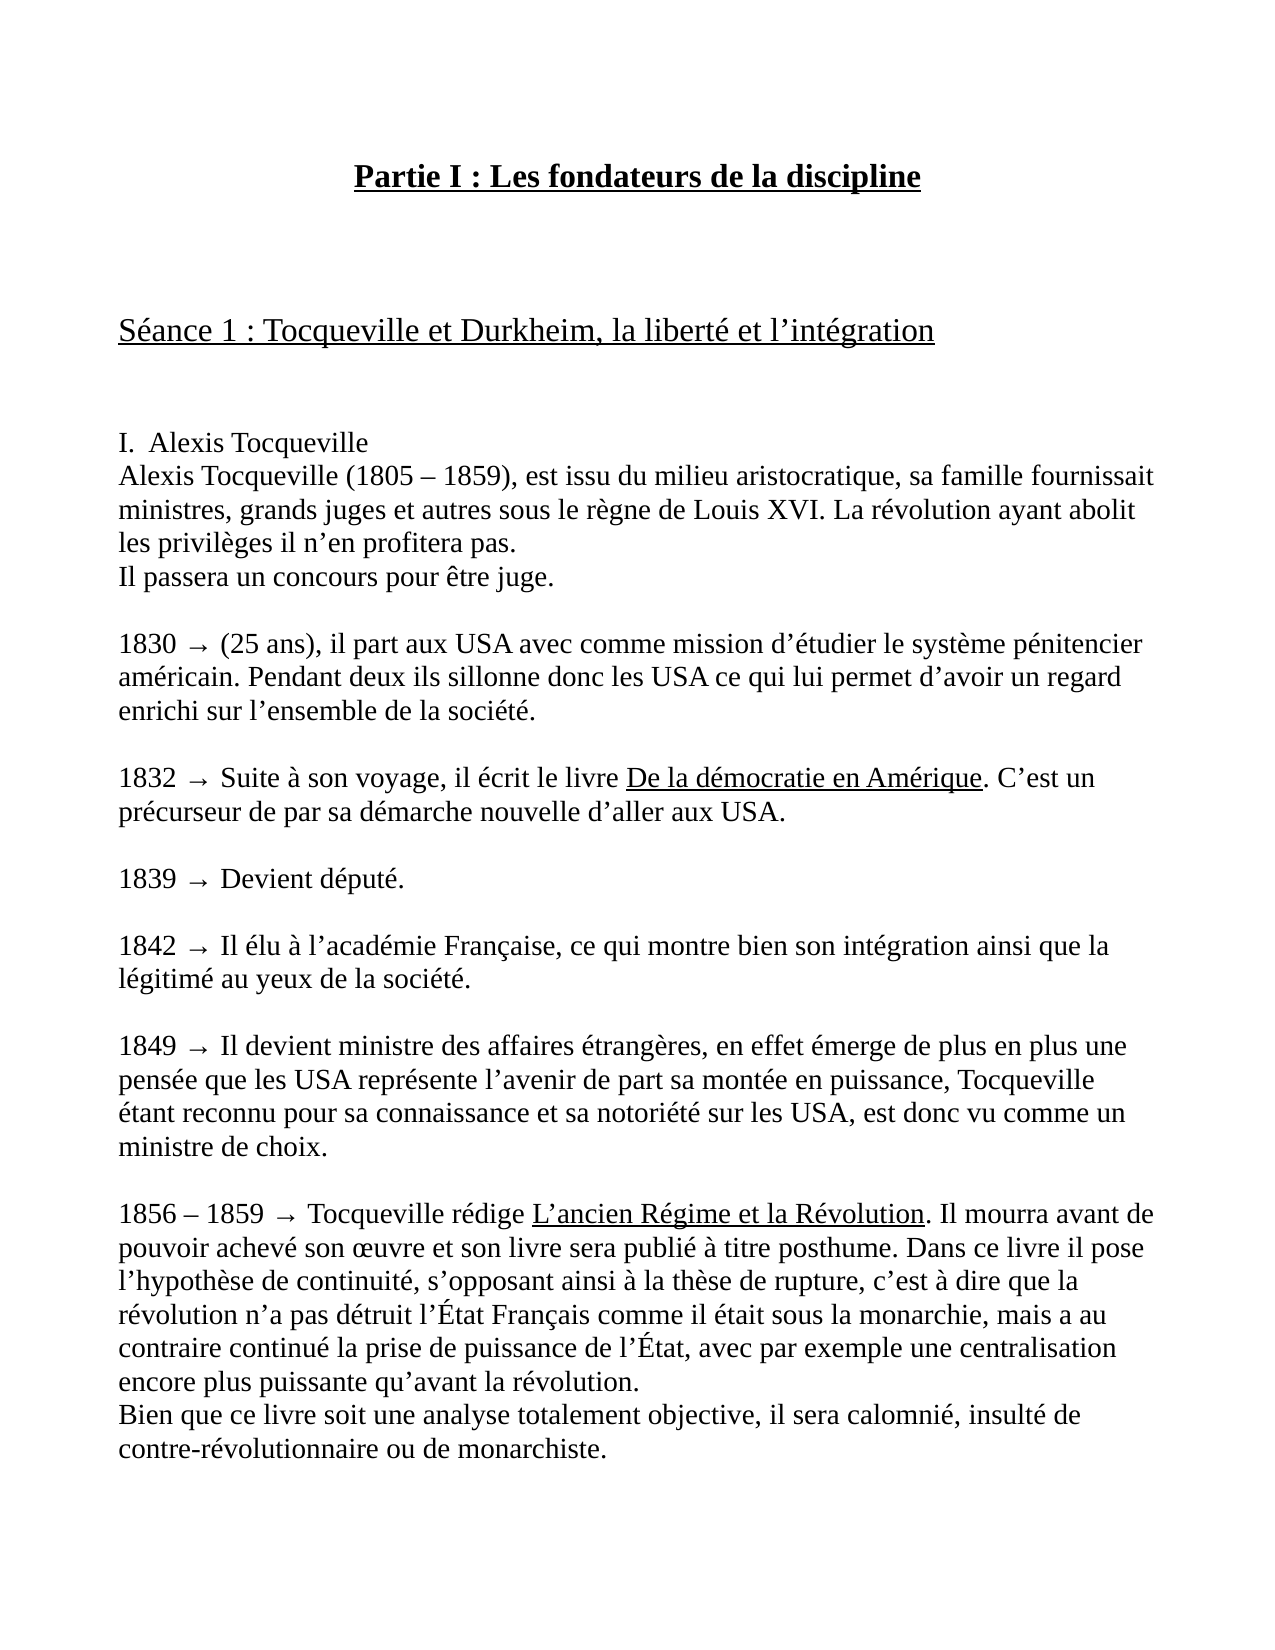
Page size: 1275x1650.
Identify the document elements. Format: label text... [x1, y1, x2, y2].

text 1830 → (25 ans), il part aux USA avec comme mission d’étudier le système pénitencier américain. Pendant deux ils sillonne donc les USA ce qui lui permet d’avoir un regard enrichi sur l’ensemble de la société. [118, 626, 1157, 727]
text 1842 → Il élu à l’académie Française, ce qui montre bien son intégration ainsi que la légitimé au yeux de la société. [118, 928, 1157, 995]
text Alexis Tocqueville (1805 – 1859), est issu du milieu aristocratique, sa famille fournissait ministres, grands juges et autres sous le règne de Louis XVI. La révolution ayant abolit les privilèges il n’en profitera pas. [118, 458, 1157, 559]
text 1832 → Suite à son voyage, il écrit le livre De la démocratie en Amérique. C’est un précurseur de par sa démarche nouvelle d’aller aux USA. [118, 760, 1157, 827]
text 1849 → Il devient ministre des affaires étrangères, en effet émerge de plus en plus une pensée que les USA représente l’avenir de part sa montée en puissance, Tocqueville étant reconnu pour sa connaissance et sa notoriété sur les USA, est donc vu comme un ministre de choix. [118, 1028, 1157, 1163]
text Partie I : Les fondateurs de la discipline [118, 156, 1157, 195]
text 1856 – 1859 → Tocqueville rédige L’ancien Régime et la Révolution. Il mourra avant de pouvoir achevé son œuvre et son livre sera publié à titre posthume. Dans ce livre il pose l’hypothèse de continuité, s’opposant ainsi à la thèse de rupture, c’est à dire que la révolution n’a pas détruit l’État Français comme il était sous la monarchie, mais a au contraire continué la prise de puissance de l’État, avec par exemple une centralisation encore plus puissante qu’avant la révolution. [118, 1196, 1157, 1397]
text Bien que ce livre soit une analyse totalement objective, il sera calomnié, insulté de contre-révolutionnaire ou de monarchiste. [118, 1397, 1157, 1464]
text I. Alexis Tocqueville [118, 425, 1157, 458]
text Séance 1 : Tocqueville et Durkheim, la liberté et l’intégration [118, 310, 1157, 348]
text 1839 → Devient député. [118, 861, 1157, 894]
text Il passera un concours pour être juge. [118, 559, 1157, 592]
